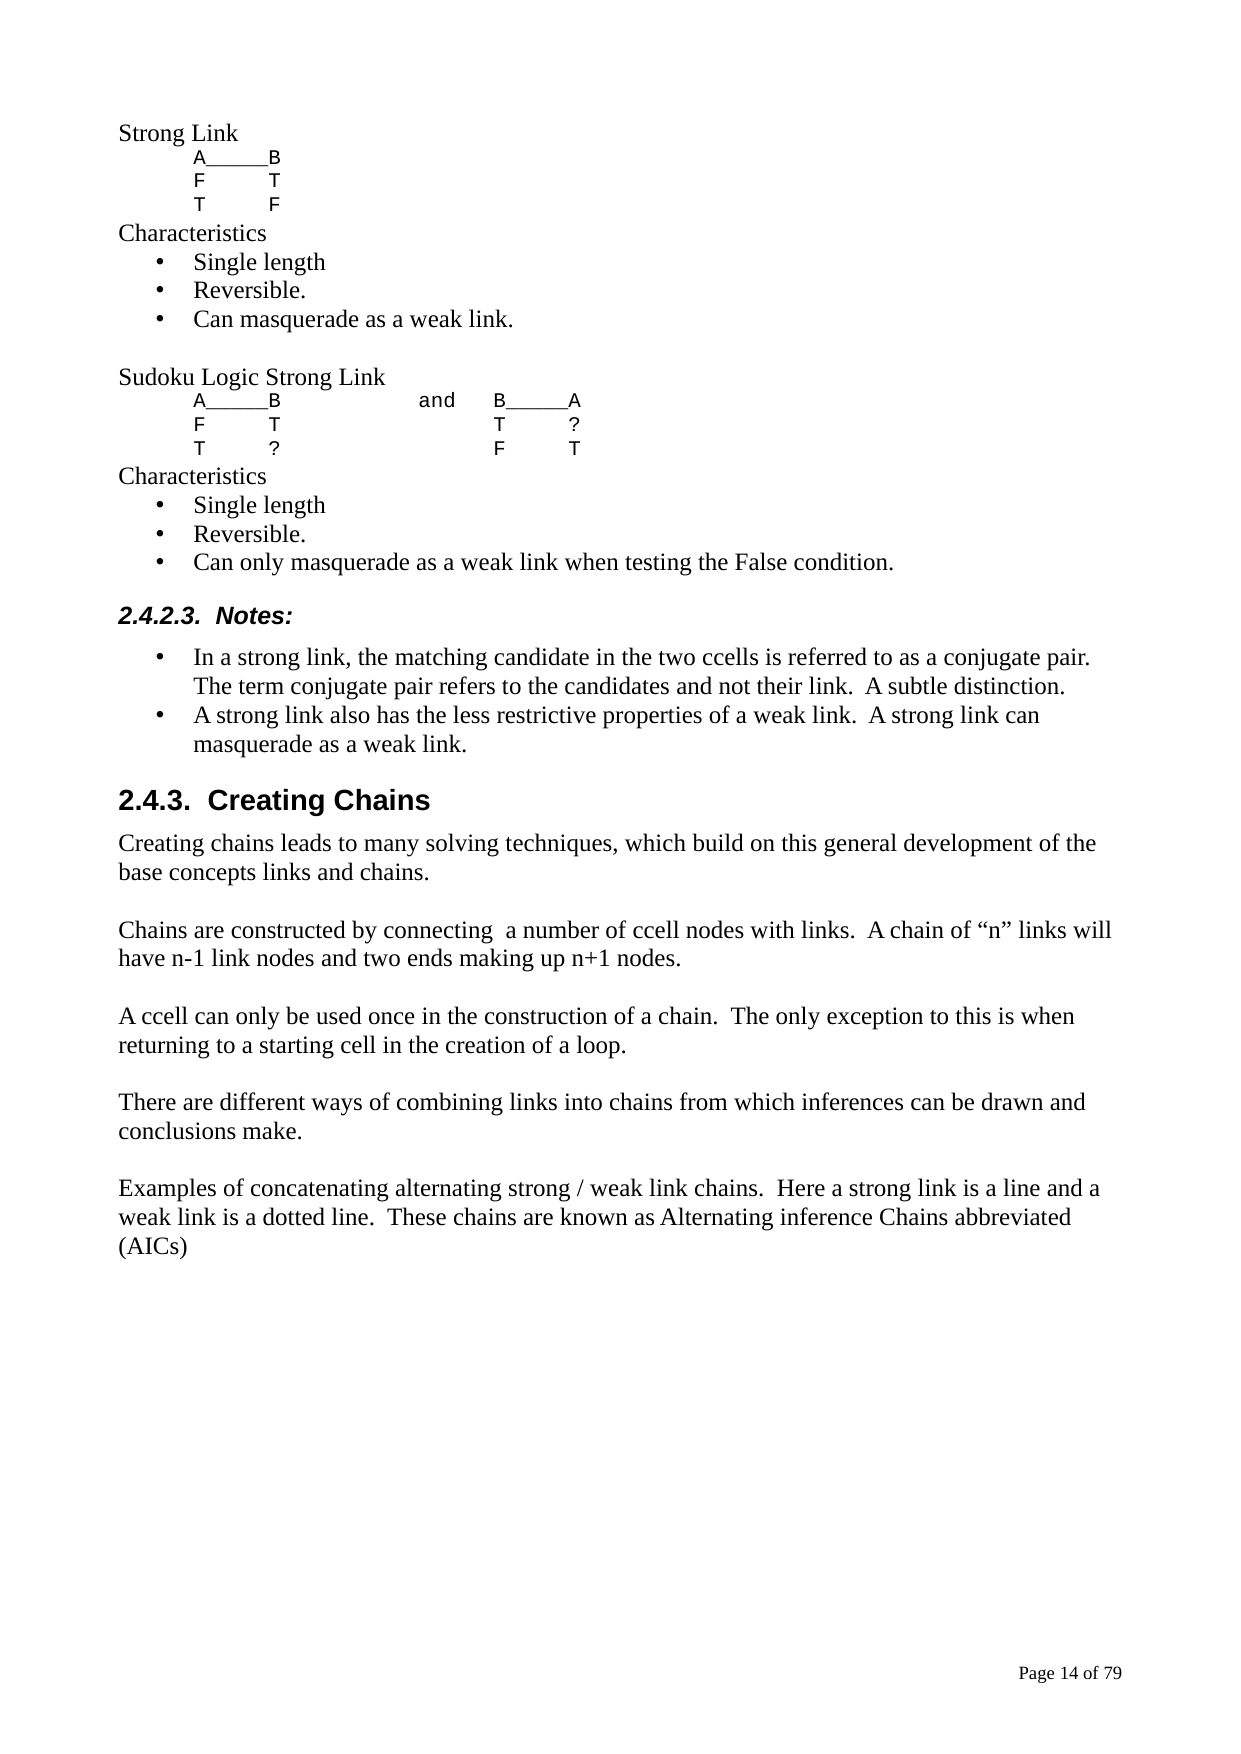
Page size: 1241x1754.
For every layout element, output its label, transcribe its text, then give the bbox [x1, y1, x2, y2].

text Sudoku Logic Strong Link [118, 362, 1122, 390]
subtitle Notes: [118, 601, 1122, 630]
list Single length [156, 490, 1122, 519]
text F T T ? [118, 414, 1122, 438]
text A ccell can only be used once in the construction of a chain. The only exception to this is when returning to a starting cell in the creation of a loop. [118, 1001, 1122, 1058]
text T ? F T [118, 438, 1122, 461]
text Chains are constructed by connecting a number of ccell nodes with links. A chain of “n” links will have n-1 link nodes and two ends making up n+1 nodes. [118, 915, 1122, 972]
list In a strong link, the matching candidate in the two ccells is referred to as a conjugate pair. The term conjugate pair refers to the candidates and not their link. A subtle distinction. [156, 642, 1122, 700]
list Reversible. [156, 519, 1122, 547]
list A strong link also has the less restrictive properties of a weak link. A strong link can masquerade as a weak link. [156, 700, 1122, 757]
list Reversible. [156, 275, 1122, 304]
list Single length [156, 247, 1122, 275]
subtitle Creating Chains [118, 782, 1122, 816]
text There are different ways of combining links into chains from which inferences can be drawn and conclusions make. [118, 1087, 1122, 1145]
list Can masquerade as a weak link. [156, 304, 1122, 333]
list Can only masquerade as a weak link when testing the False condition. [156, 547, 1122, 576]
text F T [118, 171, 1122, 194]
text Characteristics [118, 461, 1122, 490]
text T F [118, 194, 1122, 218]
text A_____B and B_____A [118, 390, 1122, 414]
text A_____B [118, 147, 1122, 171]
text Creating chains leads to many solving techniques, which build on this general development of the base concepts links and chains. [118, 828, 1122, 886]
text Strong Link [118, 118, 1122, 147]
text Examples of concatenating alternating strong / weak link chains. Here a strong link is a line and a weak link is a dotted line. These chains are known as Alternating inference Chains abbreviated (AICs) [118, 1173, 1122, 1260]
text Characteristics [118, 218, 1122, 247]
